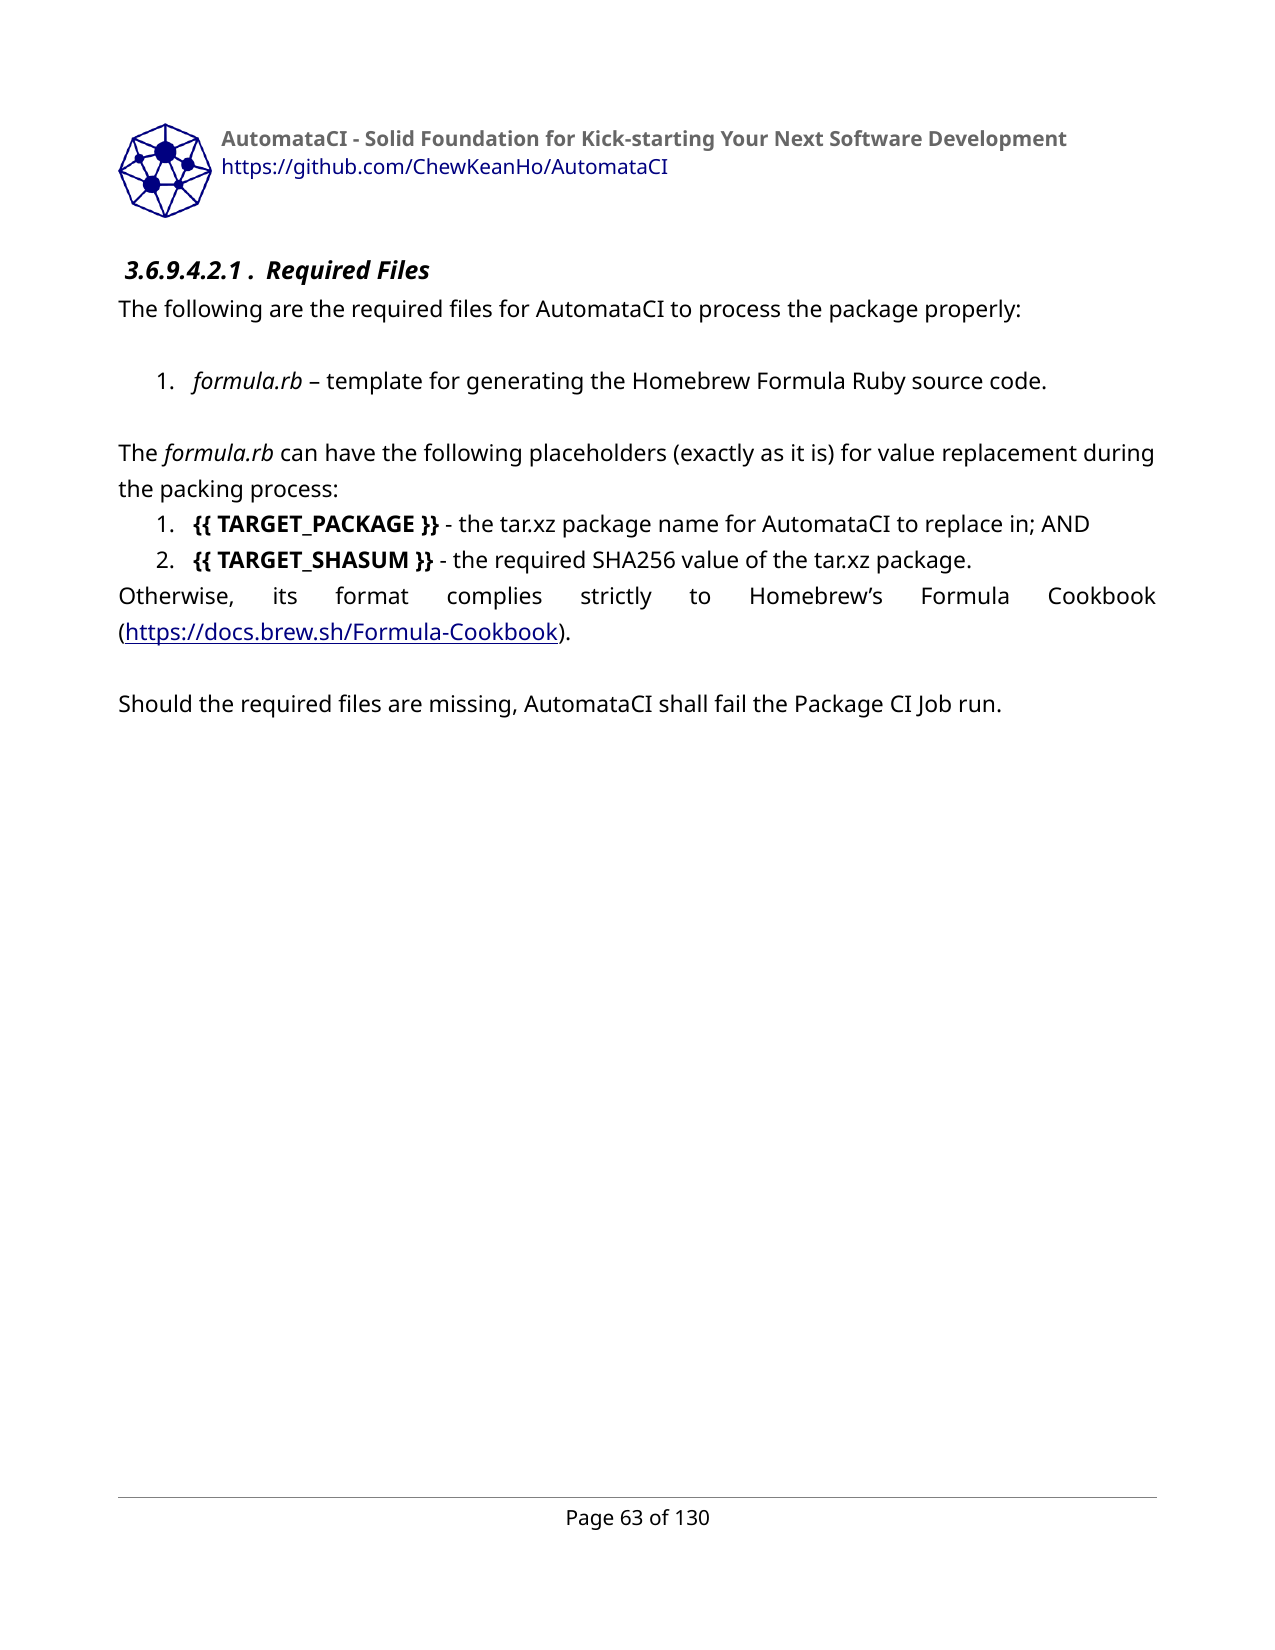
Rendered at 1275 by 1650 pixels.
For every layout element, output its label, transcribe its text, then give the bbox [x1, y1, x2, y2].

picture [118, 123, 212, 218]
text The following are the required files for AutomataCI to process the package properly: [118, 293, 1157, 324]
text The formula.rb can have the following placeholders (exactly as it is) for value replacement during the packing process: [118, 437, 1157, 504]
list {{ TARGET_PACKAGE }} - the tar.xz package name for AutomataCI to replace in; AND [156, 508, 1157, 540]
list {{ TARGET_SHASUM }} - the required SHA256 value of the tar.xz package. [156, 544, 1157, 576]
text Should the required files are missing, AutomataCI shall fail the Package CI Job run. [118, 688, 1157, 719]
text Otherwise, its format complies strictly to Homebrew’s Formula Cookbook (https://docs.brew.sh/Formula-Cookbook). [118, 580, 1157, 647]
list formula.rb – template for generating the Homebrew Formula Ruby source code. [156, 365, 1157, 396]
subtitle Required Files [118, 253, 1157, 287]
